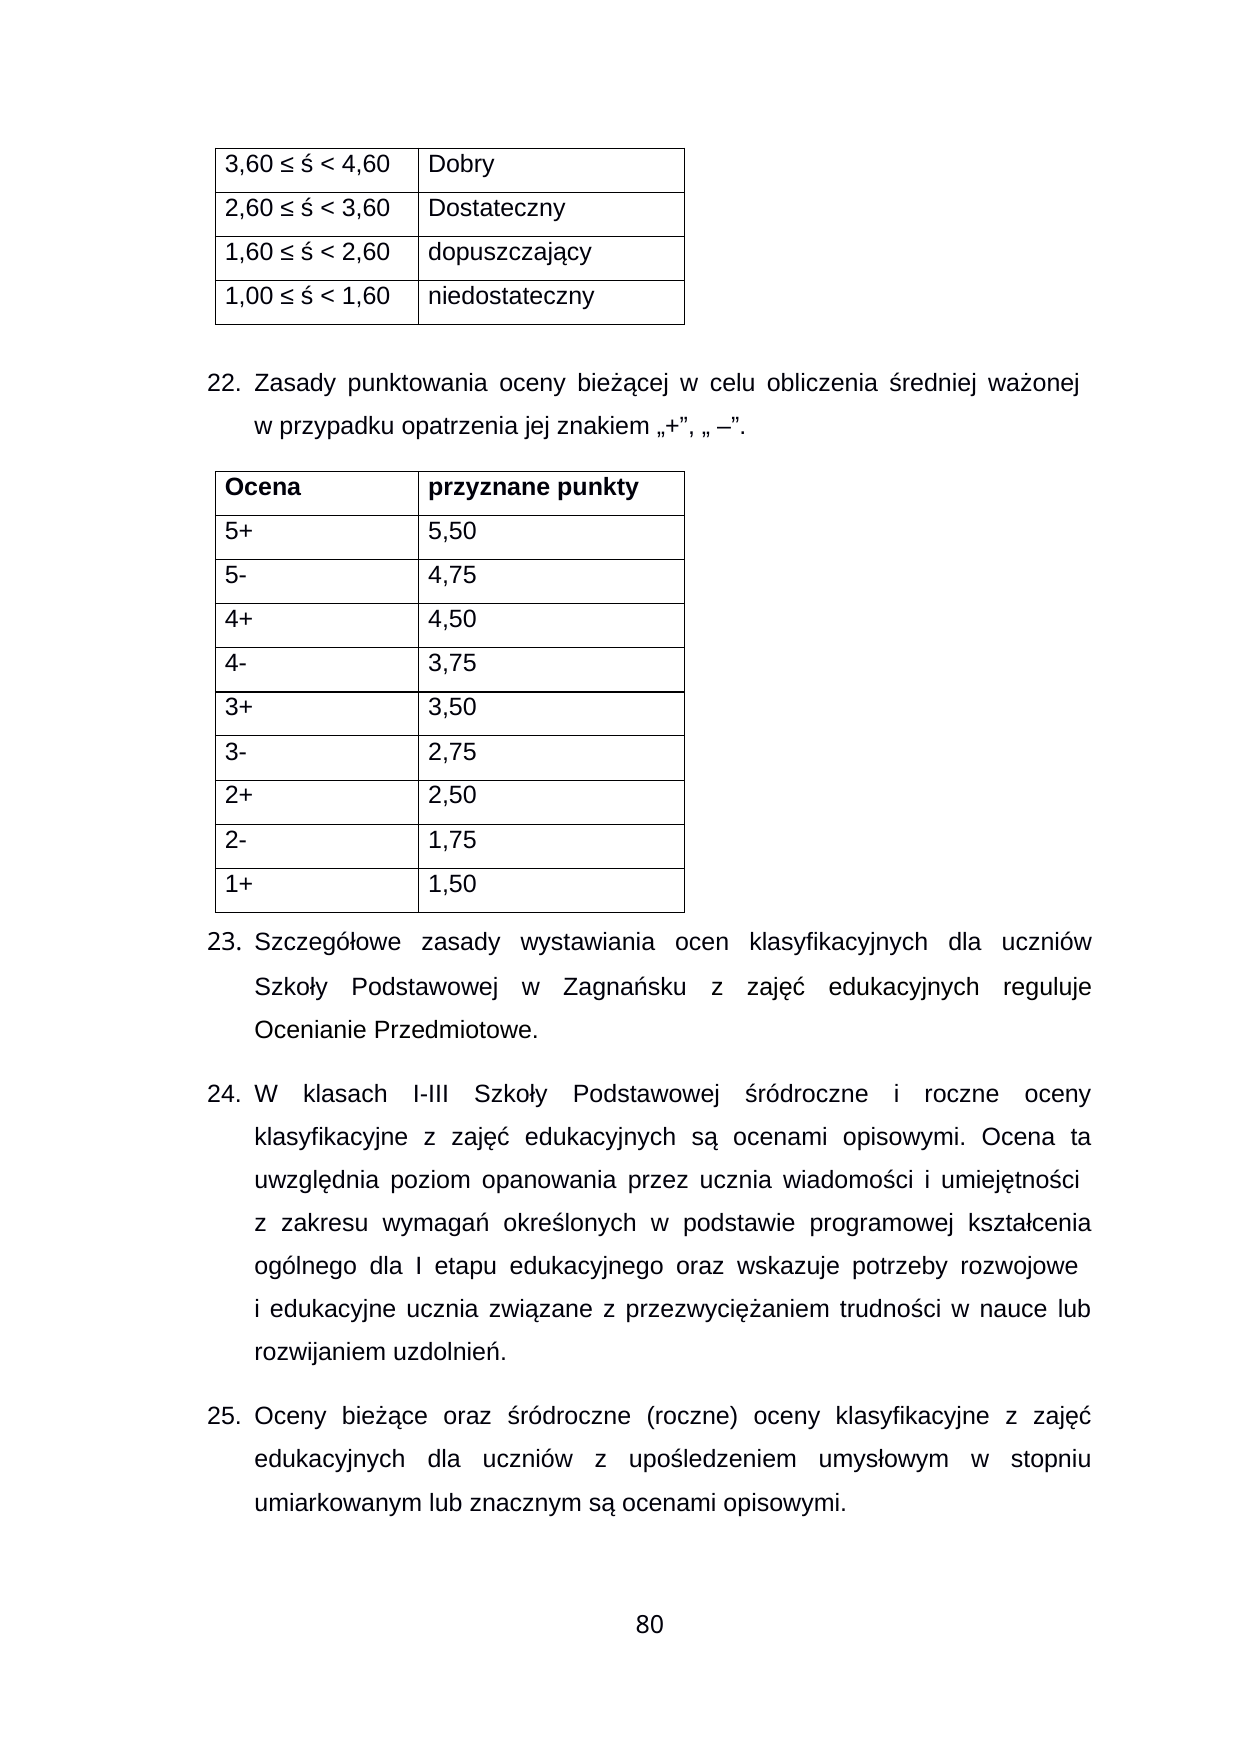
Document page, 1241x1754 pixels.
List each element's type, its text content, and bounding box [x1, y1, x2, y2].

table_cell 2,75 [419, 736, 684, 779]
table_cell 1,75 [419, 825, 684, 868]
table_cell 2- [216, 825, 418, 868]
list Oceny bieżące oraz śródroczne (roczne) oceny klasyfikacyjne z zajęć edukacyjnych dla uczniów z upośledzeniem umysłowym w stopniu umiarkowanym lub znacznym są ocenami opisowymi. [207, 1401, 1092, 1516]
table_cell 3,75 [419, 648, 684, 691]
table_cell 4- [216, 648, 418, 691]
table_cell 2+ [216, 781, 418, 823]
table_cell 5,50 [419, 516, 684, 559]
table_cell 4,75 [419, 560, 684, 603]
table_cell 1,60 ≤ ś < 2,60 [216, 237, 418, 280]
table_cell 3- [216, 736, 418, 779]
table_cell niedostateczny [419, 281, 684, 324]
table_cell 2,50 [419, 781, 684, 823]
list W klasach I-III Szkoły Podstawowej śródroczne i roczne oceny klasyfikacyjne z zajęć edukacyjnych są ocenami opisowymi. Ocena ta uwzględnia poziom opanowania przez ucznia wiadomości i umiejętności z zakresu wymagań określonych w podstawie programowej kształcenia ogólnego dla I etapu edukacyjnego oraz wskazuje potrzeby rozwojowe i edukacyjne ucznia związane z przezwyciężaniem trudności w nauce lub rozwijaniem uzdolnień. [207, 1079, 1092, 1366]
table_cell 5+ [216, 516, 418, 559]
table_cell 3+ [216, 693, 418, 735]
table_cell Dostateczny [419, 193, 684, 236]
table_cell 1+ [216, 869, 418, 912]
table_cell 3,50 [419, 693, 684, 735]
table_cell 3,60 ≤ ś < 4,60 [216, 149, 418, 192]
table_header przyznane punkty [419, 472, 684, 515]
table_cell 4,50 [419, 604, 684, 647]
table_cell dopuszczający [419, 237, 684, 280]
table_cell 5- [216, 560, 418, 603]
table_cell 1,50 [419, 869, 684, 912]
table_cell Dobry [419, 149, 684, 192]
table_header Ocena [216, 472, 418, 515]
table_cell 2,60 ≤ ś < 3,60 [216, 193, 418, 236]
list Szczegółowe zasady wystawiania ocen klasyfikacyjnych dla uczniów Szkoły Podstawowej w Zagnańsku z zajęć edukacyjnych reguluje Ocenianie Przedmiotowe. [207, 923, 1092, 1043]
table_cell 4+ [216, 604, 418, 647]
table_cell 1,00 ≤ ś < 1,60 [216, 281, 418, 324]
list Zasady punktowania oceny bieżącej w celu obliczenia średniej ważonej w przypadku opatrzenia jej znakiem „+”, „ –”. [207, 368, 1092, 440]
